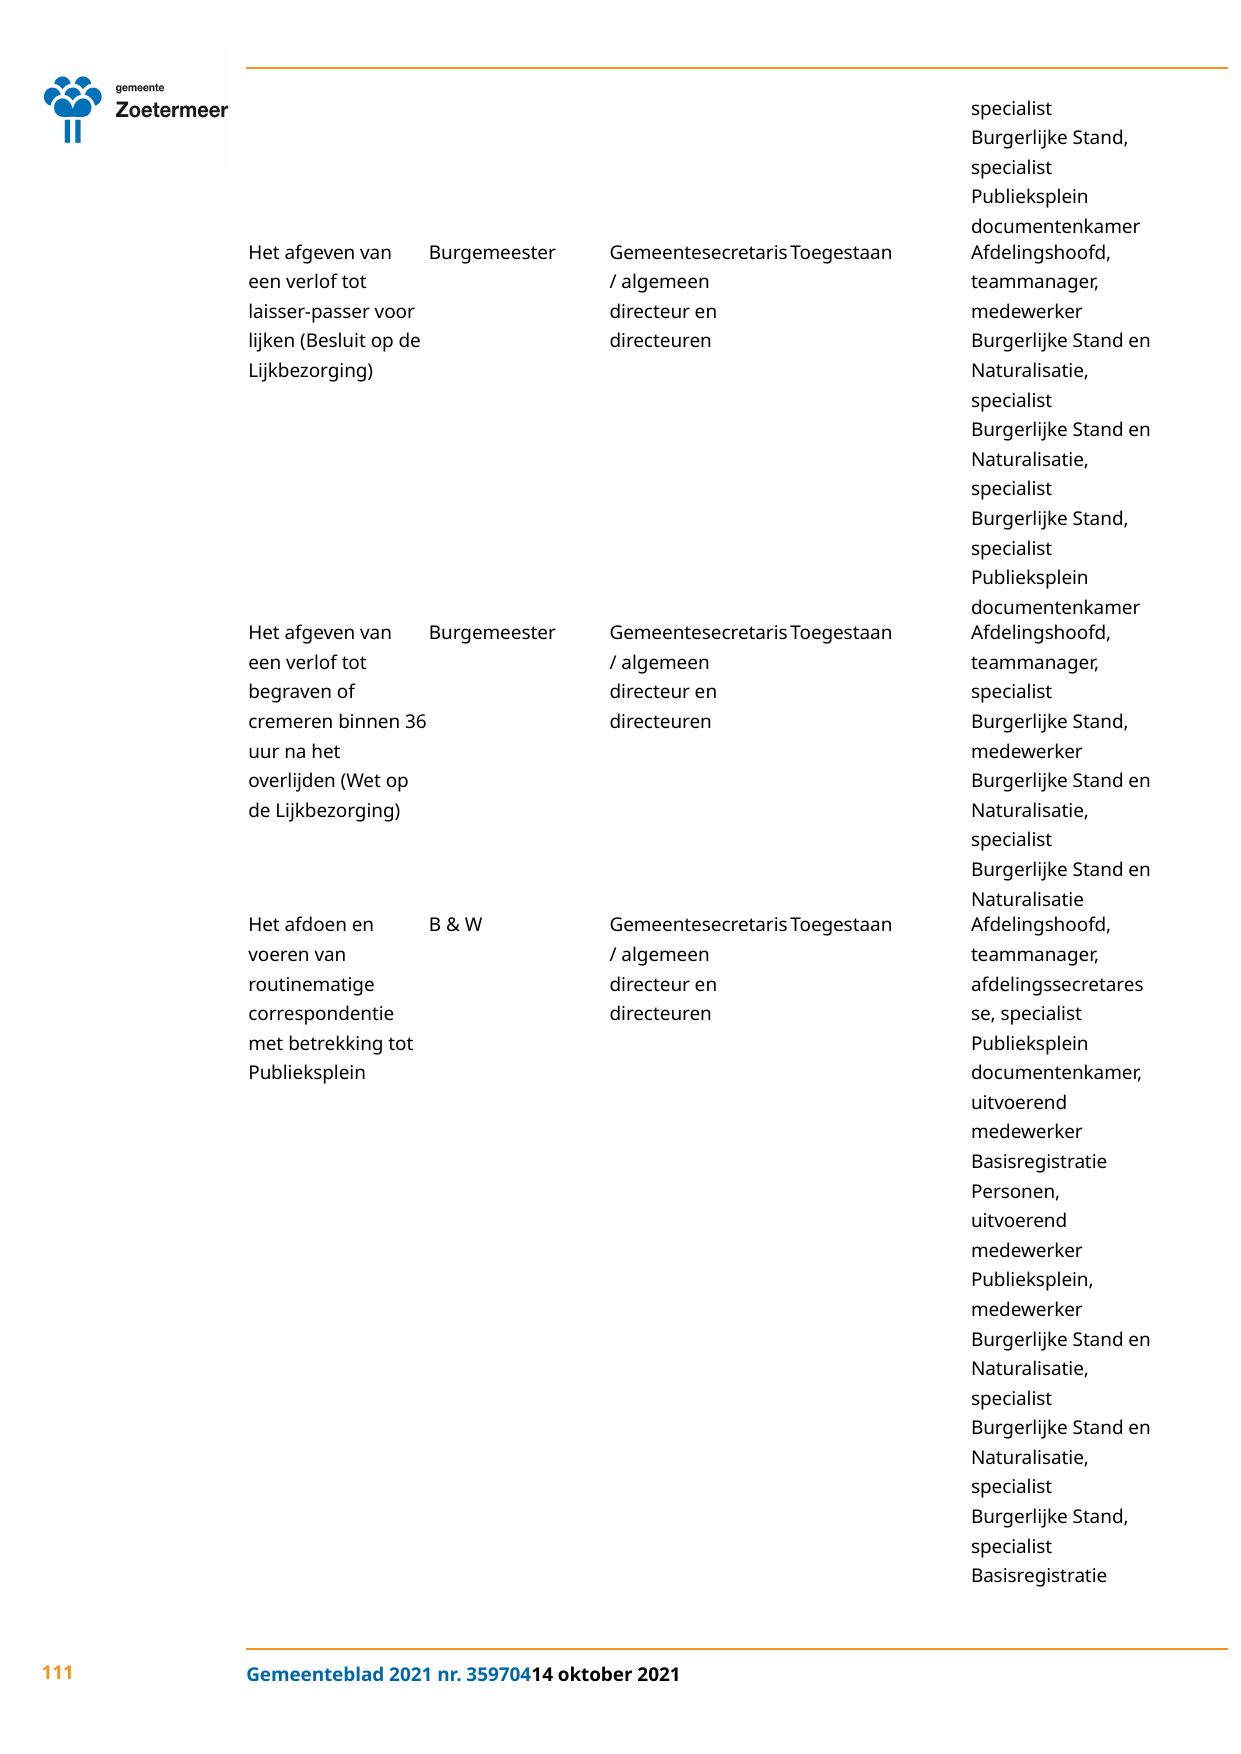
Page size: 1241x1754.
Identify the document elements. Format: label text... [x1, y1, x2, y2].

table_cell Burgemeester [429, 620, 609, 912]
table_cell Gemeentesecretaris/ algemeen directeur en directeuren [609, 620, 790, 912]
table_cell Toegestaan [790, 620, 971, 912]
table_cell Gemeentesecretaris/ algemeen directeur en directeuren [609, 239, 790, 619]
table_cell Het afgeven van een verlof tot begraven of cremeren binnen 36 uur na het overlijden (Wet op de Lijkbezorging) [248, 620, 429, 912]
table_cell [248, 95, 429, 239]
table_cell [609, 95, 790, 239]
table_cell Afdelingshoofd, teammanager, afdelingssecretaresse, specialist Publieksplein documentenkamer, uitvoerend medewerker Basisregistratie Personen, uitvoerend medewerker Publieksplein, medewerker Burgerlijke Stand en Naturalisatie, specialist Burgerlijke Stand en Naturalisatie, specialist Burgerlijke Stand, specialist Basisregistratie [971, 912, 1152, 1588]
table_cell [790, 95, 971, 239]
table_cell specialist Burgerlijke Stand, specialist Publieksplein documentenkamer [971, 95, 1152, 239]
picture [41, 47, 231, 172]
table_cell [429, 95, 609, 239]
table_cell Gemeentesecretaris/ algemeen directeur en directeuren [609, 912, 790, 1588]
table_cell Het afdoen en voeren van routinematige correspondentie met betrekking tot Publieksplein [248, 912, 429, 1588]
table_cell B & W [429, 912, 609, 1588]
table_cell Burgemeester [429, 239, 609, 619]
table_cell Afdelingshoofd, teammanager, specialist Burgerlijke Stand, medewerker Burgerlijke Stand en Naturalisatie, specialist Burgerlijke Stand en Naturalisatie [971, 620, 1152, 912]
table_cell Het afgeven van een verlof tot laisser-passer voor lijken (Besluit op de Lijkbezorging) [248, 239, 429, 619]
table_cell Afdelingshoofd, teammanager, medewerker Burgerlijke Stand en Naturalisatie, specialist Burgerlijke Stand en Naturalisatie, specialist Burgerlijke Stand, specialist Publieksplein documentenkamer [971, 239, 1152, 619]
table_cell Toegestaan [790, 239, 971, 619]
table_cell Toegestaan [790, 912, 971, 1588]
